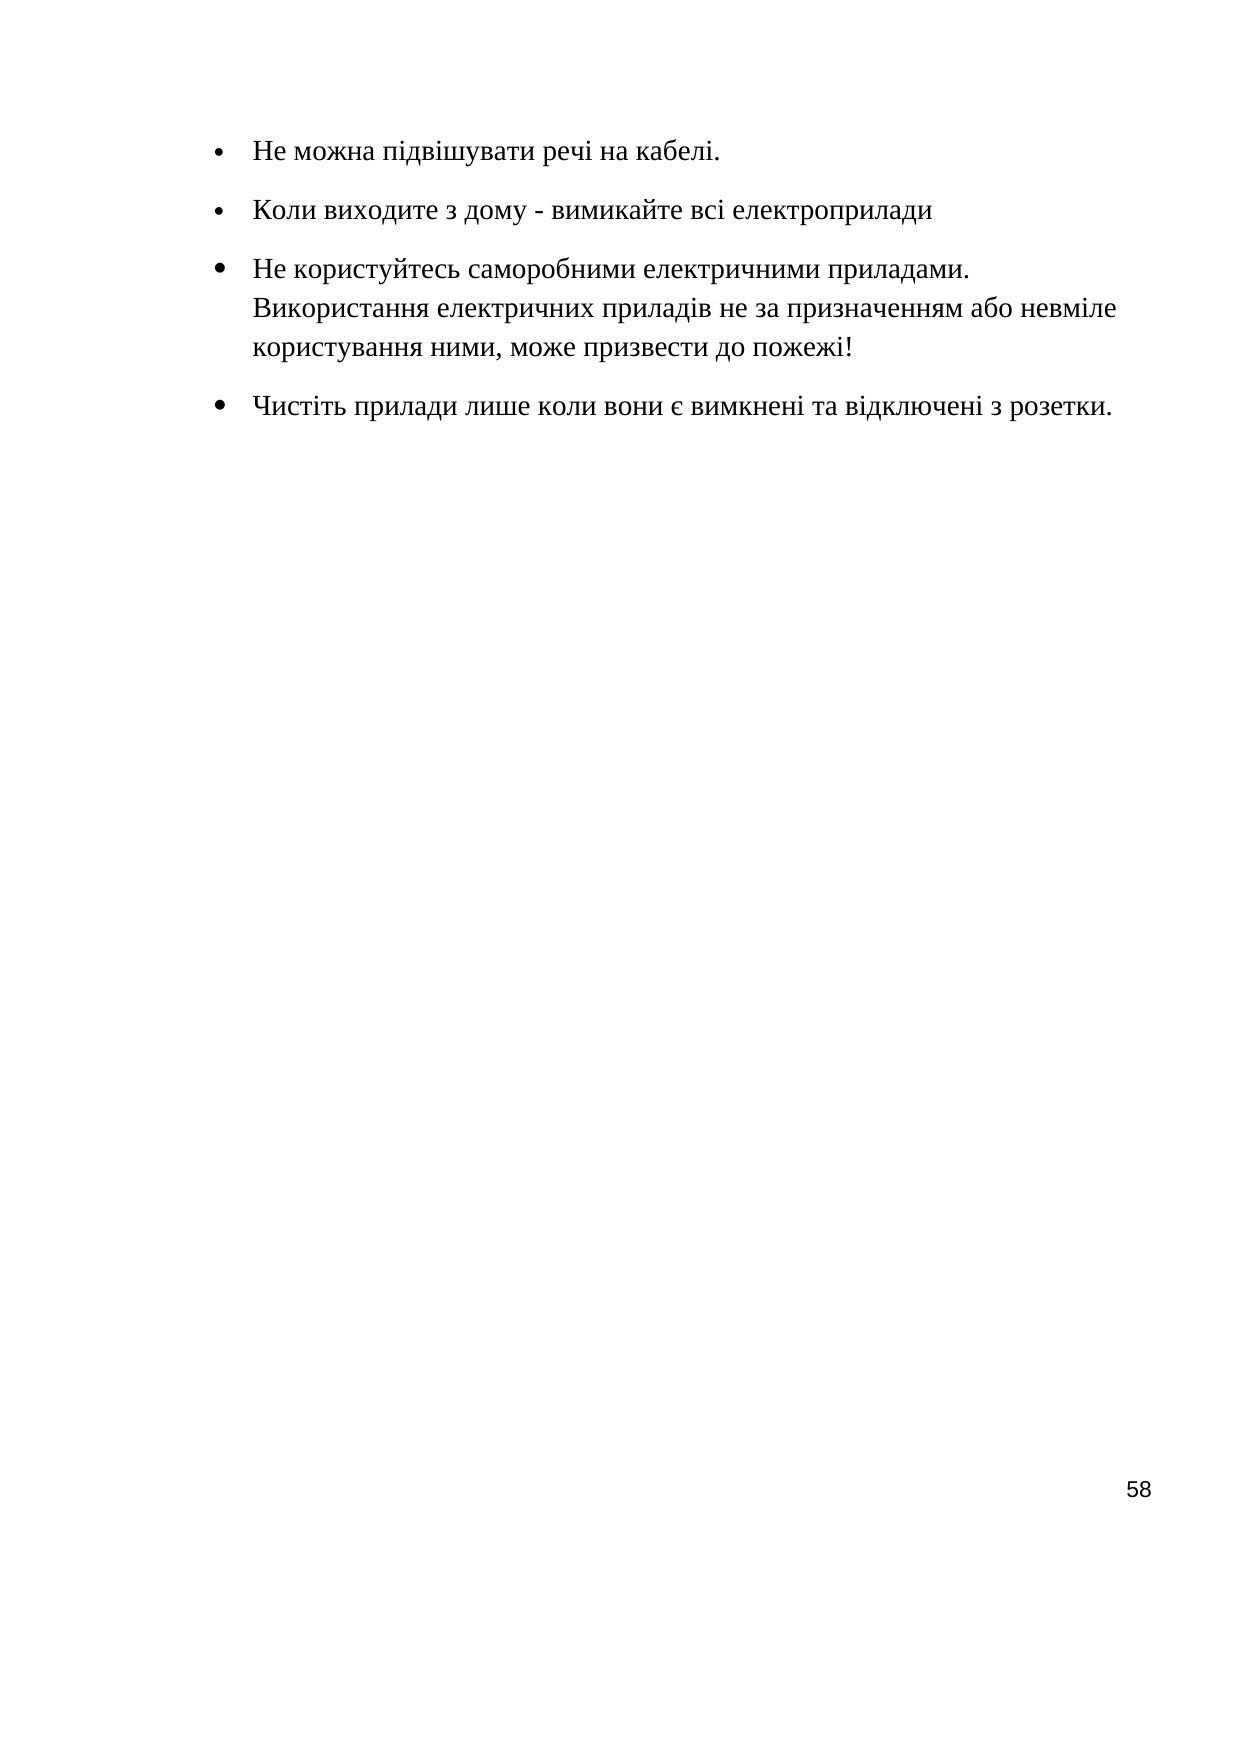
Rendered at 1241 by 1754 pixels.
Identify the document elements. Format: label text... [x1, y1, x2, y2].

list Не можна підвішувати речі на кабелі. [215, 133, 1152, 166]
list Чистіть прилади лише коли вони є вимкнені та відключені з розетки. [215, 388, 1152, 422]
list Не користуйтесь саморобними електричними приладами. Використання електричних приладів не за призначенням або невміле користування ними, може призвести до пожежі! [215, 252, 1152, 362]
list Коли виходите з дому - вимикайте всі електроприлади [215, 192, 1152, 226]
